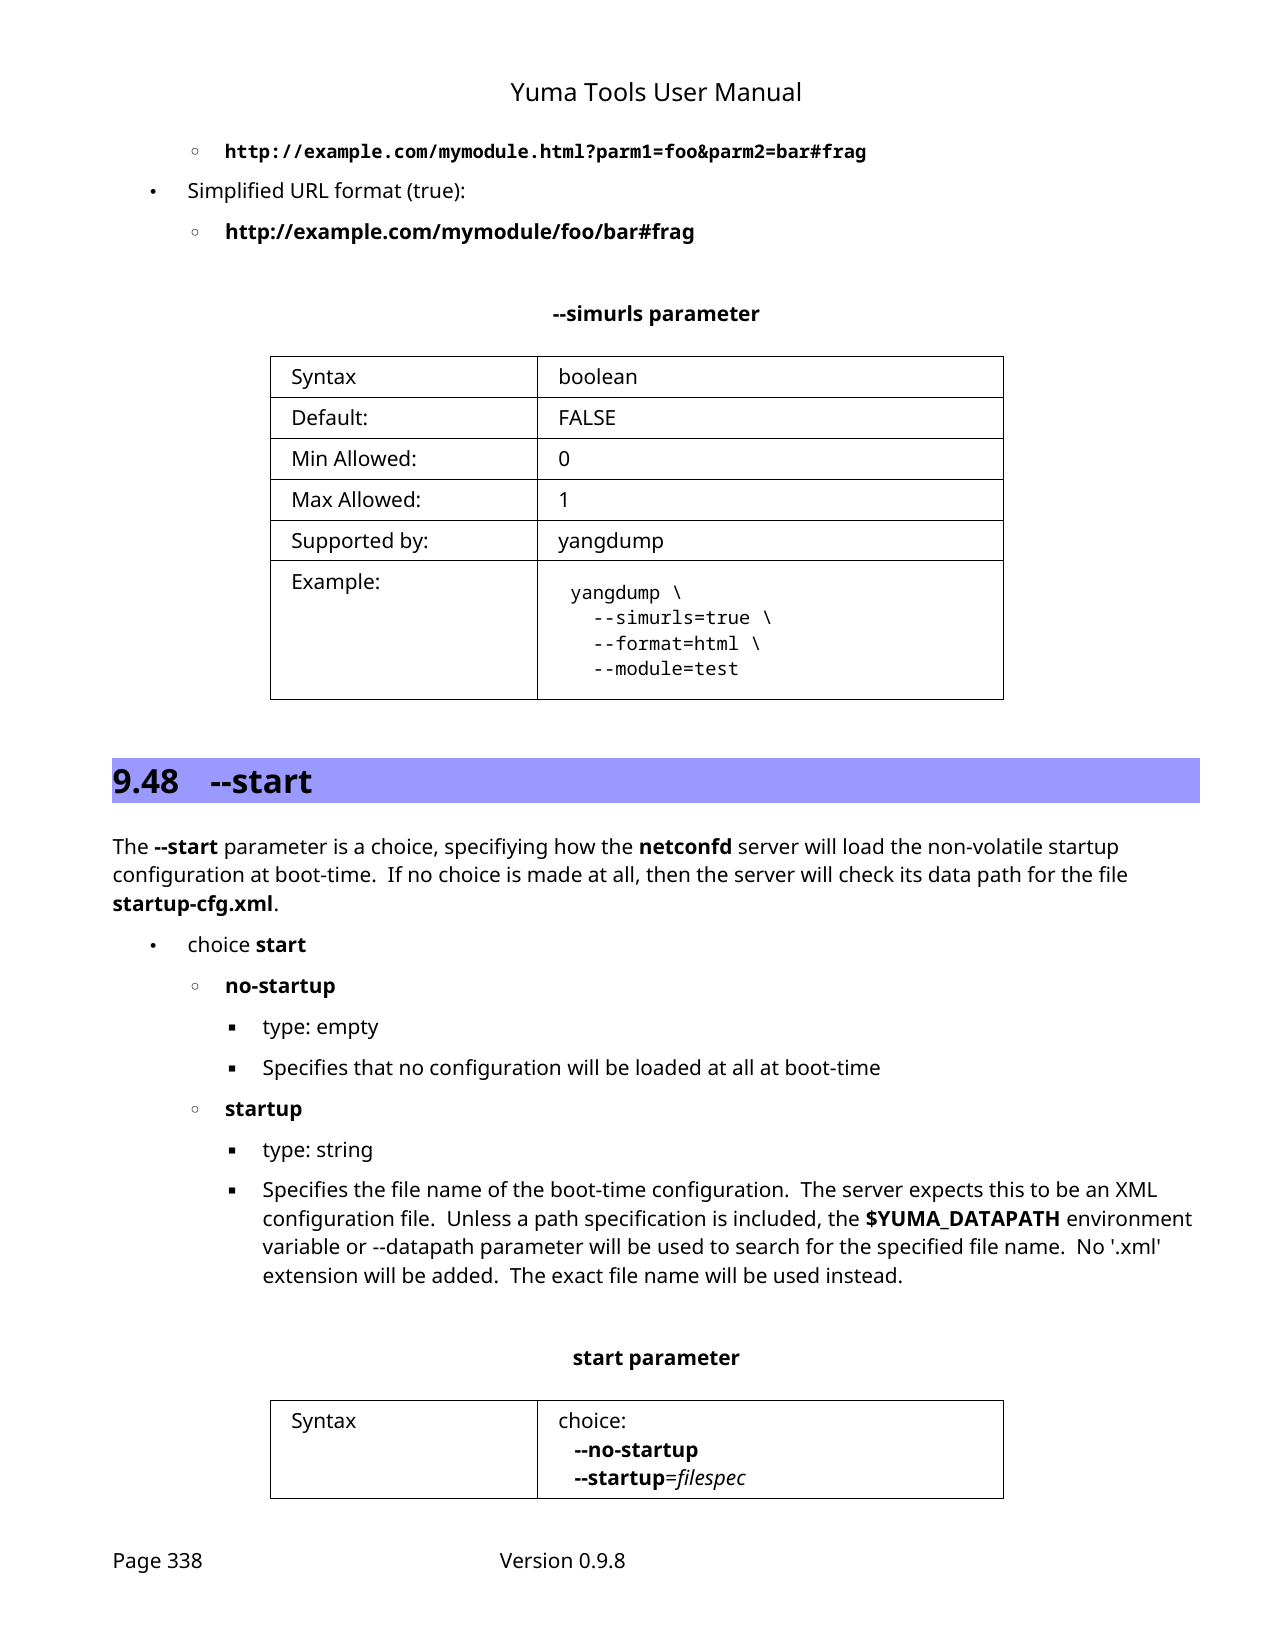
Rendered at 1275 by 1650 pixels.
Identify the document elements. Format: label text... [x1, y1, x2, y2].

table_cell FALSE [538, 398, 1003, 438]
table_header Syntax [271, 1401, 537, 1497]
table_cell yangdump \ --simurls=true \ --format=html \ --module=test [538, 561, 1003, 699]
subtitle --simurls parameter [127, 299, 1185, 327]
table_cell Example: [271, 561, 537, 699]
table_cell Default: [271, 398, 537, 438]
list http://example.com/mymodule.html?parm1=foo&parm2=bar#frag [187, 138, 1200, 164]
subtitle --start [112, 758, 1200, 803]
list Simplified URL format (true): [150, 176, 1200, 204]
list startup [187, 1094, 1200, 1122]
subtitle start parameter [127, 1343, 1185, 1371]
table_cell 0 [538, 439, 1003, 478]
list type: string [225, 1135, 1200, 1163]
list Specifies the file name of the boot-time configuration. The server expects this to be an XML configuration file. Unless a path specification is included, the $YUMA_DATAPATH environment variable or --datapath parameter will be used to search for the specified file name. No '.xml' extension will be added. The exact file name will be used instead. [225, 1176, 1200, 1289]
table_header Syntax [271, 357, 537, 397]
list Specifies that no configuration will be loaded at all at boot-time [225, 1053, 1200, 1081]
table_cell Max Allowed: [271, 480, 537, 519]
table_header boolean [538, 357, 1003, 397]
table_cell yangdump [538, 521, 1003, 560]
table_header choice: --no-startup --startup=filespec [538, 1401, 1003, 1497]
list type: empty [225, 1012, 1200, 1040]
table_cell 1 [538, 480, 1003, 519]
text The --start parameter is a choice, specifiying how the netconfd server will load the non-volatile startup configuration at boot-time. If no choice is made at all, then the server will check its data path for the file startup-cfg.xml. [112, 832, 1200, 917]
table_cell Min Allowed: [271, 439, 537, 478]
table_cell Supported by: [271, 521, 537, 560]
list choice start [150, 930, 1200, 958]
list no-startup [187, 971, 1200, 999]
list http://example.com/mymodule/foo/bar#frag [187, 217, 1200, 245]
